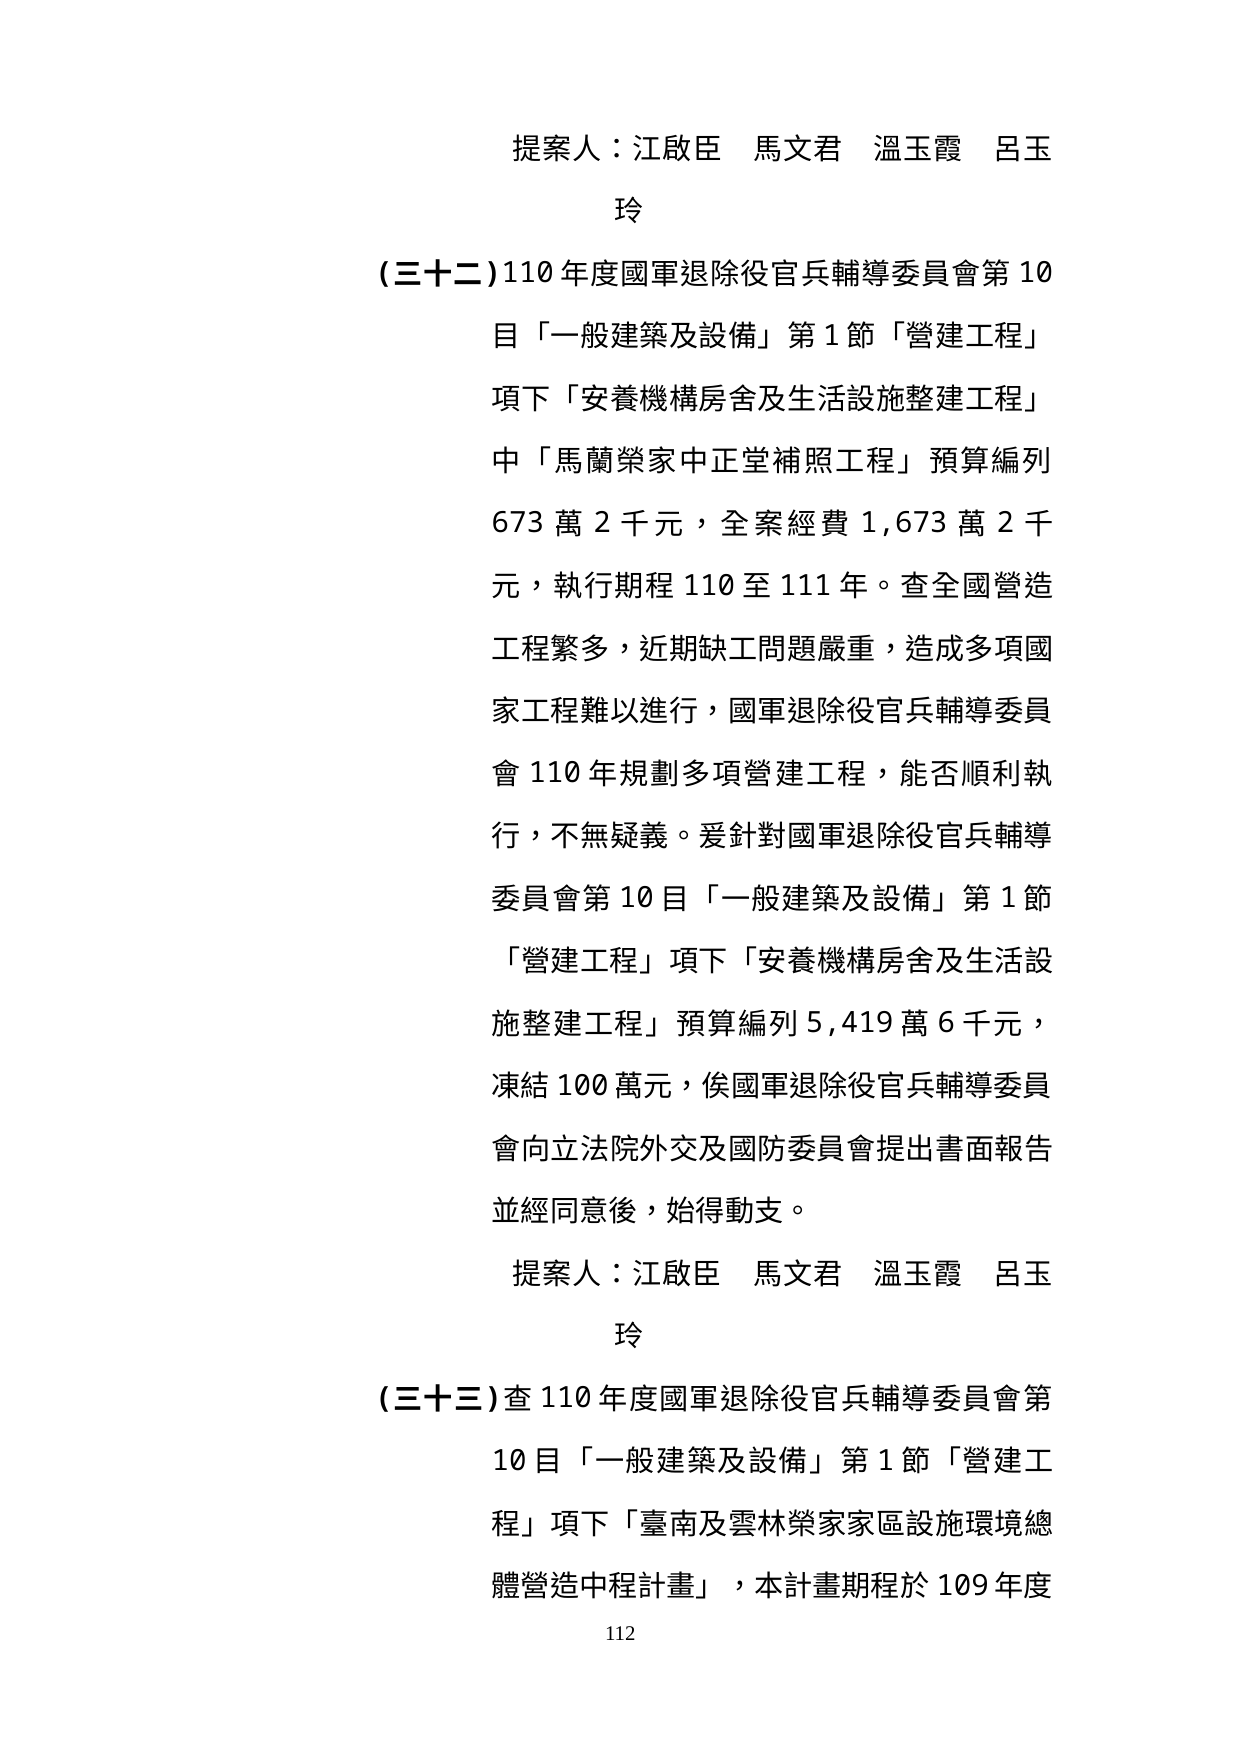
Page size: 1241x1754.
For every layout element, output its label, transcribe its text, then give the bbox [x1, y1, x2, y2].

text (三十二)110年度國軍退除役官兵輔導委員會第10目「一般建築及設備」第1節「營建工程」項下「安養機構房舍及生活設施整建工程」中「馬蘭榮家中正堂補照工程」預算編列673萬2千元，全案經費1,673萬2千元，執行期程110至111年。查全國營造工程繁多，近期缺工問題嚴重，造成多項國家工程難以進行，國軍退除役官兵輔導委員會110年規劃多項營建工程，能否順利執行，不無疑義。爰針對國軍退除役官兵輔導委員會第10目「一般建築及設備」第1節「營建工程」項下「安養機構房舍及生活設施整建工程」預算編列5,419萬6千元，凍結100萬元，俟國軍退除役官兵輔導委員會向立法院外交及國防委員會提出書面報告並經同意後，始得動支。 [375, 230, 1053, 1230]
text 提案人：江啟臣 馬文君 溫玉霞 呂玉玲 [512, 1230, 1053, 1355]
text (三十三)查110年度國軍退除役官兵輔導委員會第10目「一般建築及設備」第1節「營建工程」項下「臺南及雲林榮家家區設施環境總體營造中程計畫」，本計畫期程於109年度 [375, 1355, 1053, 1605]
text 提案人：江啟臣 馬文君 溫玉霞 呂玉玲 [512, 105, 1053, 230]
